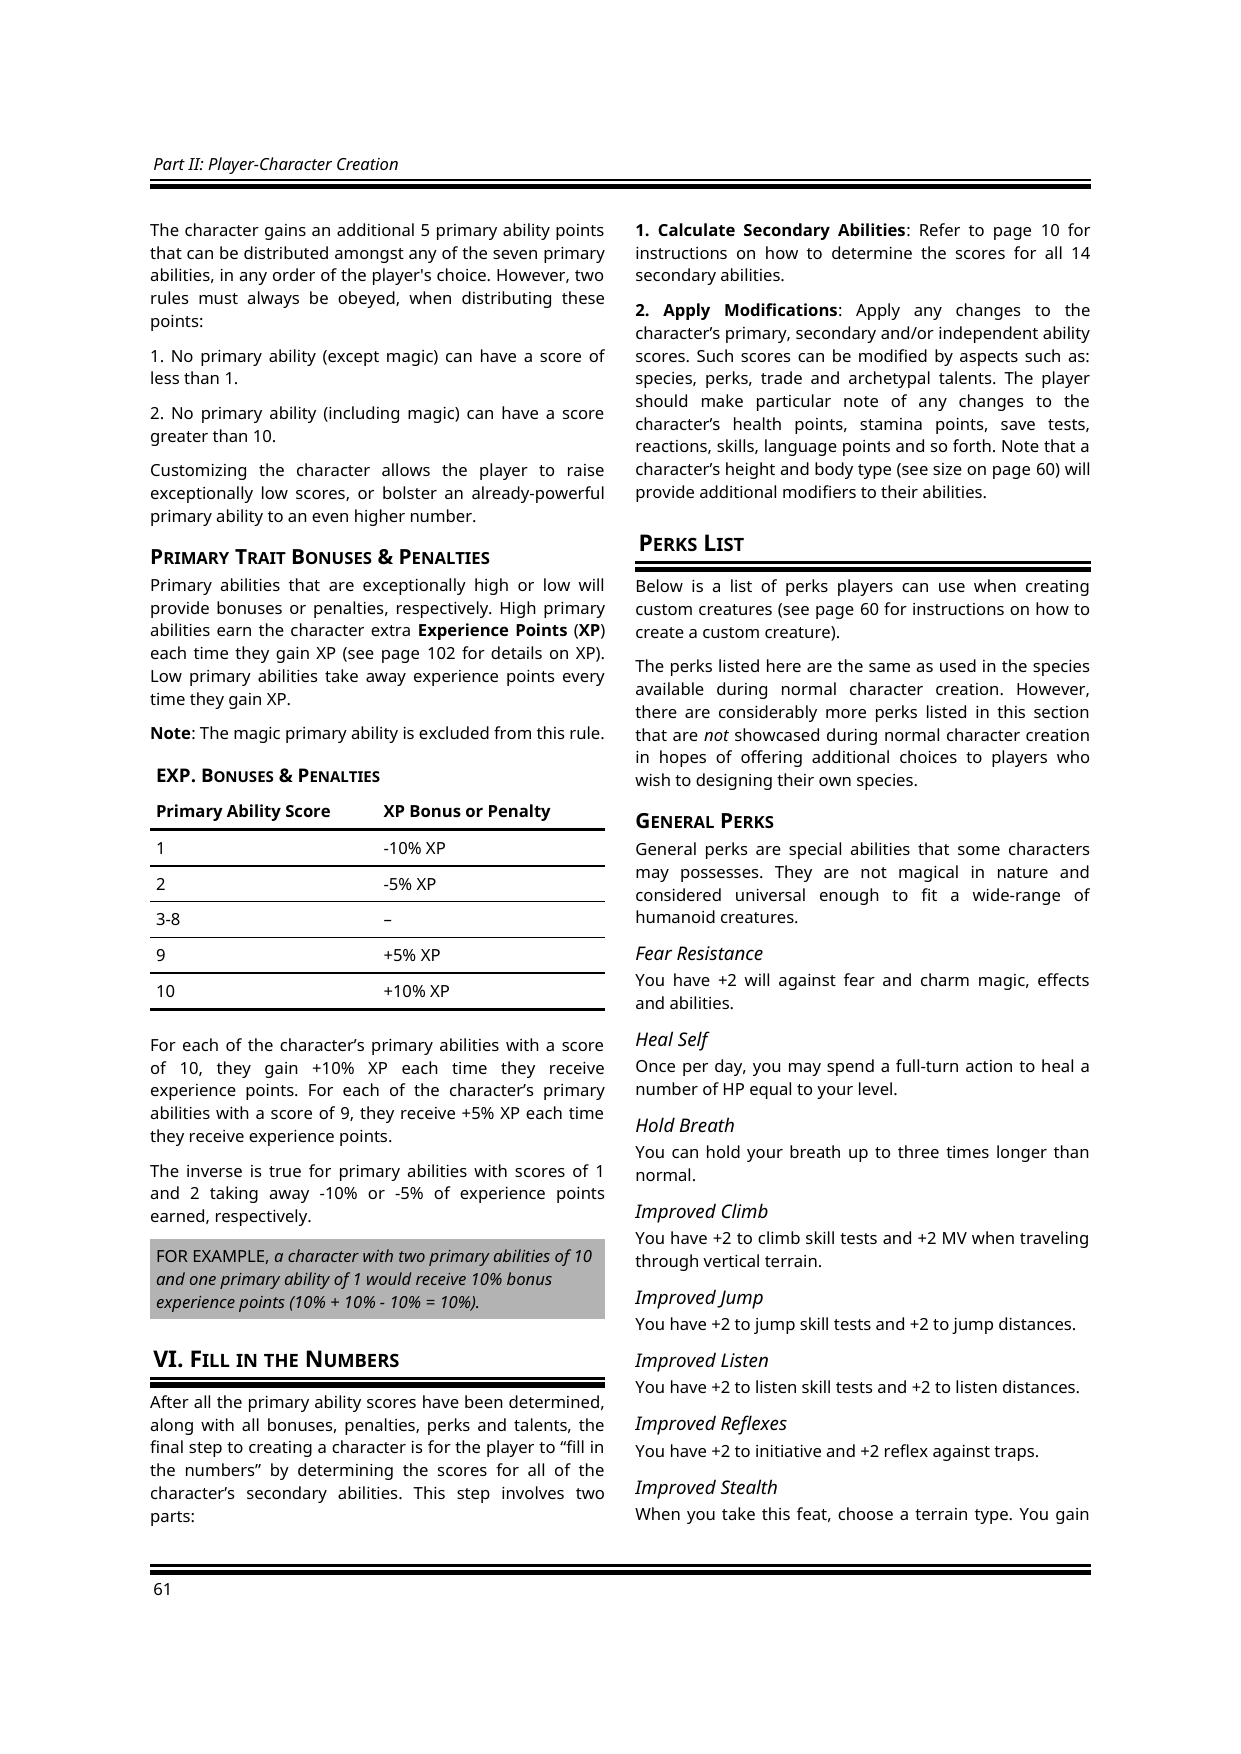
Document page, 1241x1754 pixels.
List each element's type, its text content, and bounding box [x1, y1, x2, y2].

text After all the primary ability scores have been determined, along with all bonuses, penalties, perks and talents, the final step to creating a character is for the player to “fill in the numbers” by determining the scores for all of the character’s secondary abilities. This step involves two parts: [150, 1391, 605, 1527]
text Improved Jump [635, 1284, 1091, 1310]
text Hold Breath [635, 1112, 1091, 1138]
text You have +2 will against fear and charm magic, effects and abilities. [635, 969, 1091, 1014]
subtitle VI. Fill in the Numbers [150, 1340, 605, 1377]
text You have +2 to climb skill tests and +2 MV when traveling through vertical terrain. [635, 1227, 1091, 1272]
text For each of the character’s primary abilities with a score of 10, they gain +10% XP each time they receive experience points. For each of the character’s primary abilities with a score of 9, they receive +5% XP each time they receive experience points. [150, 1034, 605, 1147]
table_header EXP. Bonuses & Penalties [150, 756, 605, 793]
text Below is a list of perks players can use when creating custom creatures (see page 47 for instructions on how to create a custom creature). [635, 575, 1091, 643]
table_header FOR EXAMPLE, a character with two primary abilities of 10 and one primary ability of 1 would receive 10% bonus experience points (10% + 10% - 10% = 10%). [150, 1239, 605, 1319]
text 2. No primary ability (including magic) can have a score greater than 10. [150, 402, 605, 447]
text You have +2 to jump skill tests and +2 to jump distances. [635, 1313, 1091, 1336]
table_cell 10 [150, 974, 377, 1008]
text You have +2 to initiative and +2 reflex against traps. [635, 1439, 1091, 1462]
table_cell +5% XP [378, 938, 605, 972]
text Improved Climb [635, 1198, 1091, 1224]
text 1. Calculate Secondary Abilities: Refer to page 9 for instructions on how to determine the scores for all 14 secondary abilities. [635, 219, 1091, 287]
table_cell XP Bonus or Penalty [378, 794, 605, 828]
text You have +2 to listen skill tests and +2 to listen distances. [635, 1376, 1091, 1399]
text 2. Apply Modifications: Apply any changes to the character’s primary, secondary and/or independent ability scores. Such scores can be modified by aspects such as: species, perks, trade and archetypal talents. The player should make particular note of any changes to the character’s health points, stamina points, save tests, reactions, skills, language points and so forth. Note that a character’s height and body type (see size on page 46) will provide additional modifiers to their abilities. [635, 299, 1091, 503]
table_cell 2 [150, 867, 377, 901]
table_cell 3-8 [150, 902, 377, 936]
text Primary abilities that are exceptionally high or low will provide bonuses or penalties, respectively. High primary abilities earn the character extra Experience Points (XP) each time they gain XP (see page 77 for details on XP). Low primary abilities take away experience points every time they gain XP. [150, 573, 605, 710]
text Once per day, you may spend a full-turn action to heal a number of HP equal to your level. [635, 1055, 1091, 1100]
table_cell 1 [150, 831, 377, 865]
table_cell -5% XP [378, 867, 605, 901]
text Improved Reflexes [635, 1411, 1091, 1436]
text Improved Listen [635, 1347, 1091, 1373]
text The perks listed here are the same as used in the species available during normal character creation. However, there are considerably more perks listed in this section that are not showcased during normal character creation in hopes of offering additional choices to players who wish to designing their own species. [635, 655, 1091, 791]
table_cell – [378, 902, 605, 936]
text General Perks [635, 806, 1091, 835]
text The inverse is true for primary abilities with scores of 1 and 2 taking away -10% or -5% of experience points earned, respectively. [150, 1159, 605, 1227]
table_cell Primary Ability Score [150, 794, 377, 828]
subtitle Perks List [635, 524, 1091, 561]
text Improved Stealth [635, 1474, 1091, 1499]
text 1. No primary ability (except magic) can have a score of less than 1. [150, 344, 605, 389]
table_cell 9 [150, 938, 377, 972]
text Primary Trait Bonuses & Penalties [150, 542, 605, 571]
text The character gains an additional 5 primary ability points that can be distributed amongst any of the seven primary abilities, in any order of the player's choice. However, two rules must always be obeyed, when distributing these points: [150, 219, 605, 332]
table_cell +10% XP [378, 974, 605, 1008]
text Note: The magic primary ability is excluded from this rule. [150, 722, 605, 744]
text General perks are special abilities that some characters may possesses. They are not magical in nature and considered universal enough to fit a wide-range of humanoid creatures. [635, 838, 1091, 928]
text You can hold your breath up to three times longer than normal. [635, 1141, 1091, 1186]
text Heal Self [635, 1026, 1091, 1052]
text Fear Resistance [635, 941, 1091, 966]
text When you take this feat, choose a terrain type. You gain [635, 1502, 1091, 1525]
table_cell -10% XP [378, 831, 605, 865]
text Customizing the character allows the player to raise exceptionally low scores, or bolster an already-powerful primary ability to an even higher number. [150, 459, 605, 527]
